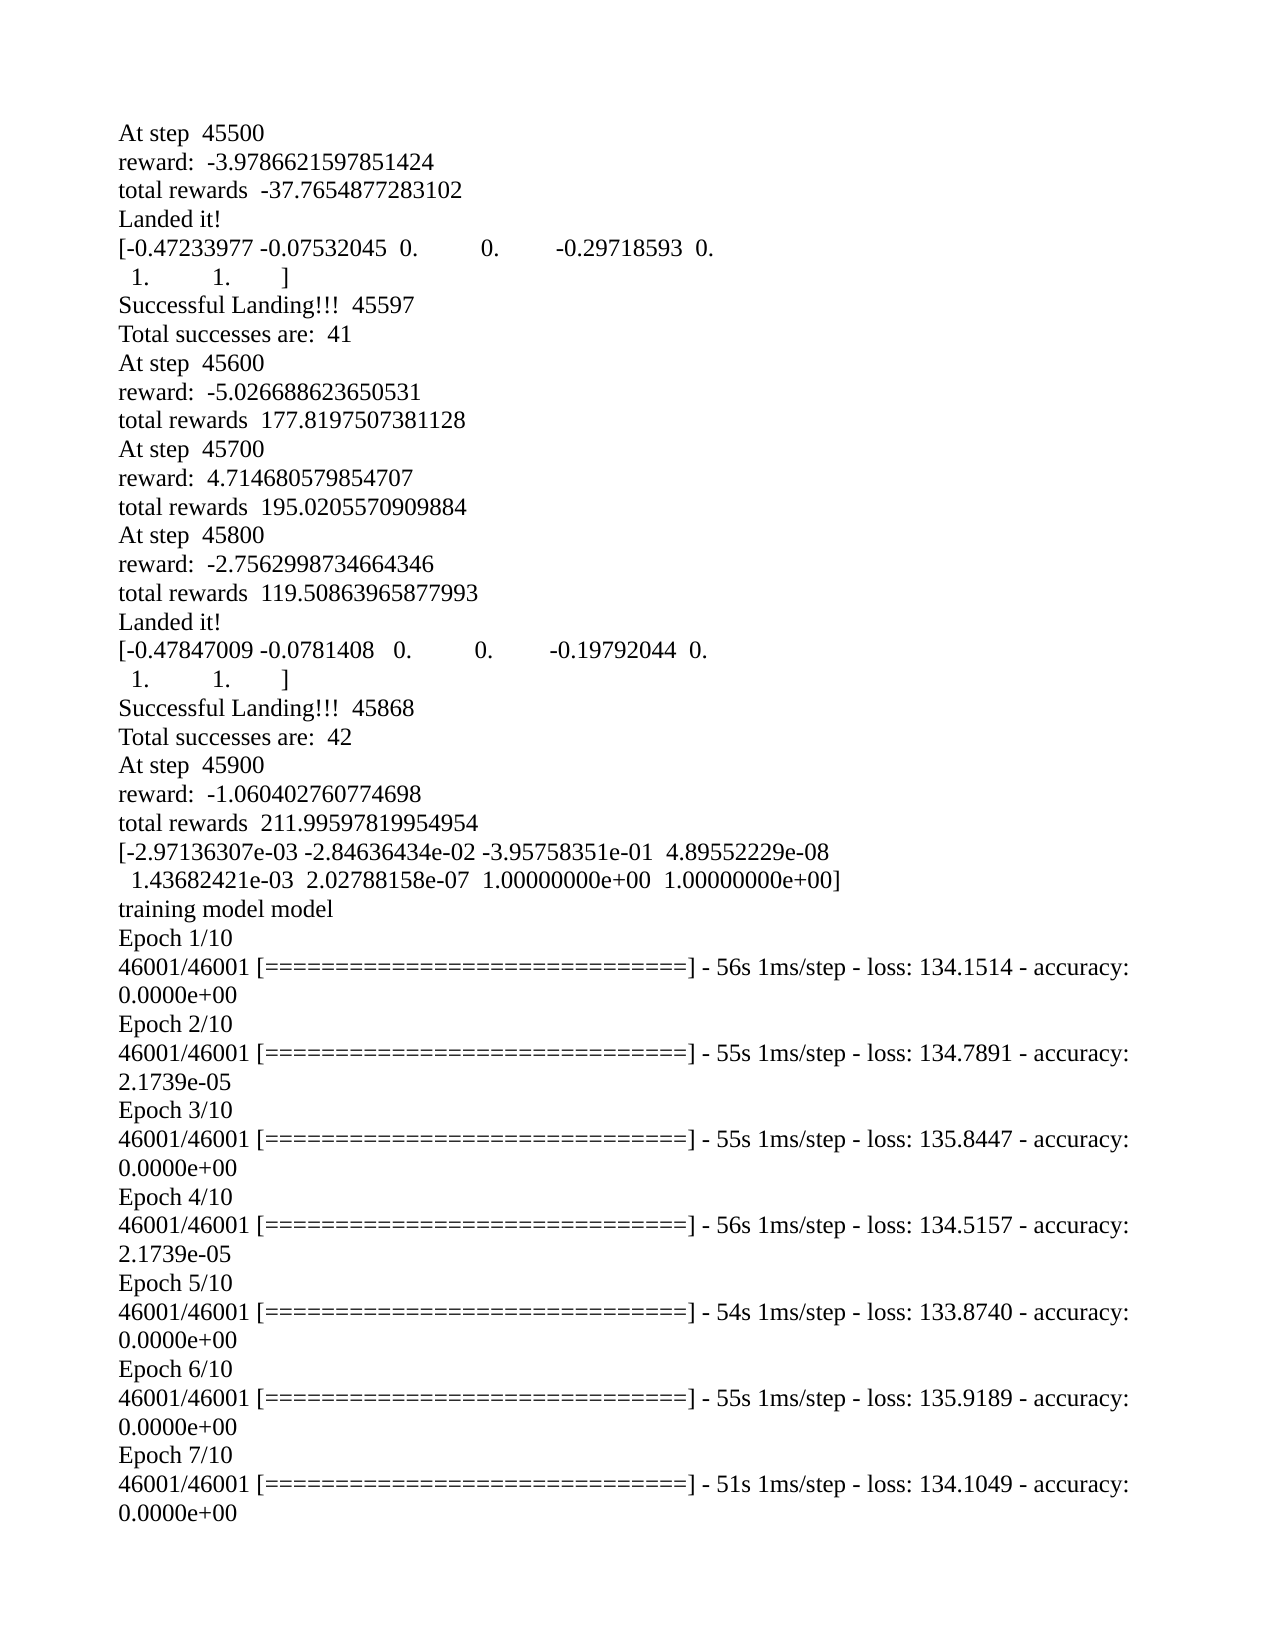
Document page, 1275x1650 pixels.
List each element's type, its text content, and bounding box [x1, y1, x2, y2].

text total rewards -37.7654877283102 [118, 176, 1157, 204]
text reward: -5.026688623650531 [118, 377, 1157, 406]
text [-0.47847009 -0.0781408 0. 0. -0.19792044 0. [118, 636, 1157, 664]
text 46001/46001 [==============================] - 55s 1ms/step - loss: 135.9189 - accuracy: 0.0000e+00 [118, 1383, 1157, 1441]
text total rewards 211.99597819954954 [118, 808, 1157, 837]
text [-2.97136307e-03 -2.84636434e-02 -3.95758351e-01 4.89552229e-08 [118, 837, 1157, 866]
text Successful Landing!!! 45868 [118, 693, 1157, 722]
text Epoch 7/10 [118, 1441, 1157, 1469]
text total rewards 195.0205570909884 [118, 492, 1157, 521]
text reward: -1.060402760774698 [118, 779, 1157, 808]
text At step 45900 [118, 751, 1157, 779]
text Epoch 3/10 [118, 1096, 1157, 1124]
text Landed it! [118, 607, 1157, 636]
text 1. 1. ] [118, 262, 1157, 291]
text 46001/46001 [==============================] - 54s 1ms/step - loss: 133.8740 - accuracy: 0.0000e+00 [118, 1297, 1157, 1354]
text Epoch 4/10 [118, 1182, 1157, 1211]
text training model model [118, 894, 1157, 923]
text At step 45800 [118, 521, 1157, 549]
text Landed it! [118, 204, 1157, 233]
text At step 45700 [118, 434, 1157, 463]
text 46001/46001 [==============================] - 56s 1ms/step - loss: 134.1514 - accuracy: 0.0000e+00 [118, 952, 1157, 1009]
text Epoch 1/10 [118, 923, 1157, 952]
text At step 45500 [118, 118, 1157, 147]
text reward: -2.7562998734664346 [118, 549, 1157, 578]
text 46001/46001 [==============================] - 55s 1ms/step - loss: 135.8447 - accuracy: 0.0000e+00 [118, 1124, 1157, 1182]
text total rewards 119.50863965877993 [118, 578, 1157, 607]
text 1. 1. ] [118, 664, 1157, 693]
text Total successes are: 42 [118, 722, 1157, 751]
text reward: -3.9786621597851424 [118, 147, 1157, 176]
text Total successes are: 41 [118, 319, 1157, 348]
text Epoch 6/10 [118, 1354, 1157, 1383]
text 46001/46001 [==============================] - 51s 1ms/step - loss: 134.1049 - accuracy: 0.0000e+00 [118, 1469, 1157, 1527]
text total rewards 177.8197507381128 [118, 406, 1157, 434]
text At step 45600 [118, 348, 1157, 377]
text Epoch 5/10 [118, 1268, 1157, 1297]
text Epoch 2/10 [118, 1009, 1157, 1038]
text [-0.47233977 -0.07532045 0. 0. -0.29718593 0. [118, 233, 1157, 262]
text 1.43682421e-03 2.02788158e-07 1.00000000e+00 1.00000000e+00] [118, 866, 1157, 894]
text 46001/46001 [==============================] - 55s 1ms/step - loss: 134.7891 - accuracy: 2.1739e-05 [118, 1038, 1157, 1096]
text 46001/46001 [==============================] - 56s 1ms/step - loss: 134.5157 - accuracy: 2.1739e-05 [118, 1211, 1157, 1268]
text Successful Landing!!! 45597 [118, 291, 1157, 319]
text reward: 4.714680579854707 [118, 463, 1157, 492]
